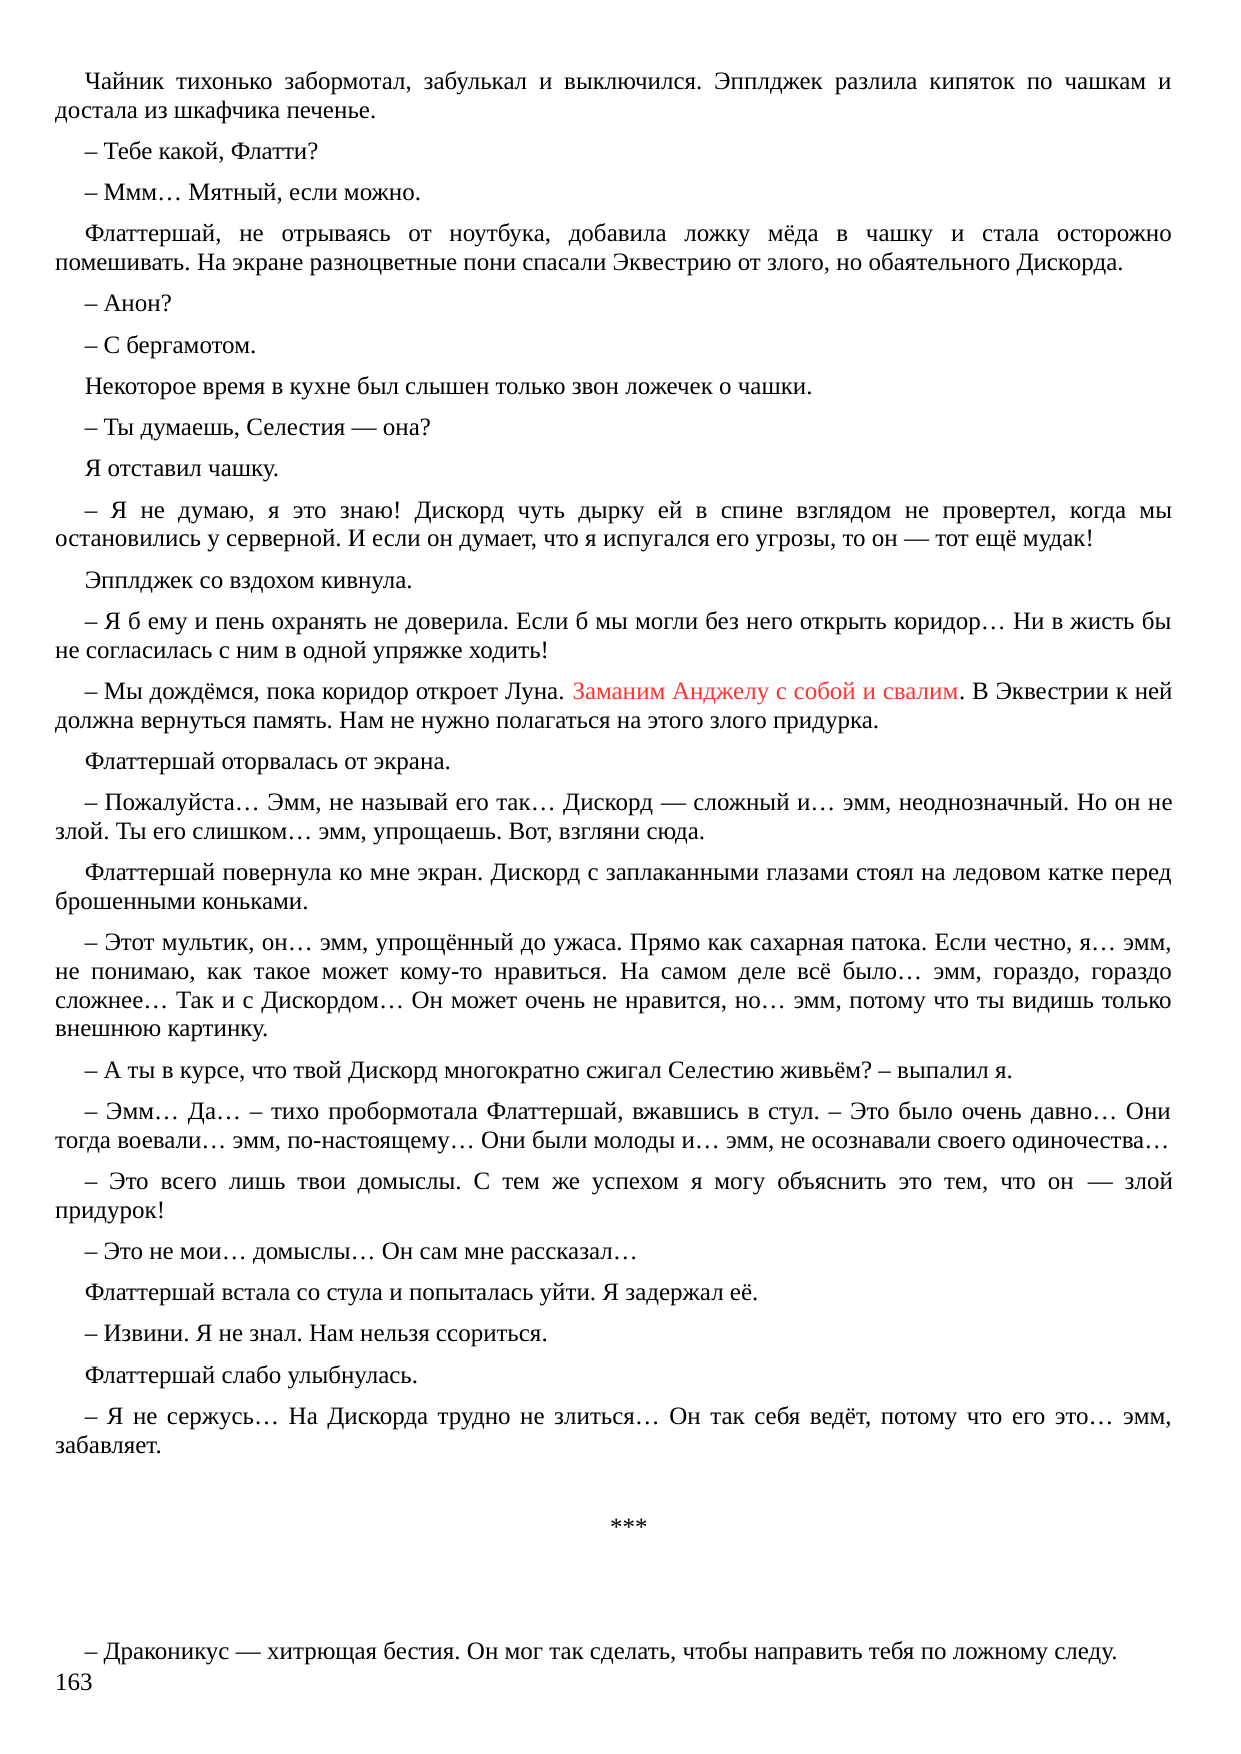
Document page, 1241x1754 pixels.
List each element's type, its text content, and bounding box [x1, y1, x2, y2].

text – Тебе какой, Флатти? [55, 136, 1173, 165]
text Флаттершай повернула ко мне экран. Дискорд с заплаканными глазами стоял на ледовом катке перед брошенными коньками. [55, 857, 1173, 915]
text – Эмм… Да… – тихо пробормотала Флаттершай, вжавшись в стул. – Это было очень давно… Они тогда воевали… эмм, по-настоящему… Они были молоды и… эмм, не осознавали своего одиночества… [55, 1096, 1173, 1153]
text Флаттершай встала со стула и попыталась уйти. Я задержал её. [55, 1277, 1173, 1306]
text – Ммм… Мятный, если можно. [55, 177, 1173, 206]
text – Драконикус — хитрющая бестия. Он мог так сделать, чтобы направить тебя по ложному следу. [55, 1636, 1173, 1665]
text – С бергамотом. [55, 330, 1173, 358]
text – Я не сержусь… На Дискорда трудно не злиться… Он так себя ведёт, потому что его это… эмм, забавляет. [55, 1401, 1173, 1458]
text – Это не мои… домыслы… Он сам мне рассказал… [55, 1236, 1173, 1265]
text Чайник тихонько забормотал, забулькал и выключился. Эпплджек разлила кипяток по чашкам и достала из шкафчика печенье. [55, 66, 1173, 123]
text *** [55, 1512, 1173, 1541]
text – А ты в курсе, что твой Дискорд многократно сжигал Селестию живьём? – выпалил я. [55, 1055, 1173, 1083]
text Эпплджек со вздохом кивнула. [55, 565, 1173, 593]
text Некоторое время в кухне был слышен только звон ложечек о чашки. [55, 371, 1173, 400]
text Флаттершай оторвалась от экрана. [55, 746, 1173, 775]
text – Ты думаешь, Селестия — она? [55, 412, 1173, 441]
text – Анон? [55, 288, 1173, 317]
text – Это всего лишь твои домыслы. С тем же успехом я могу объяснить это тем, что он — злой придурок! [55, 1166, 1173, 1223]
text – Пожалуйста… Эмм, не называй его так… Дискорд — сложный и… эмм, неоднозначный. Но он не злой. Ты его слишком… эмм, упрощаешь. Вот, взгляни сюда. [55, 787, 1173, 845]
text – Я б ему и пень охранять не доверила. Если б мы могли без него открыть коридор… Ни в жисть бы не согласилась с ним в одной упряжке ходить! [55, 606, 1173, 663]
text Флаттершай, не отрываясь от ноутбука, добавила ложку мёда в чашку и стала осторожно помешивать. На экране разноцветные пони спасали Эквестрию от злого, но обаятельного Дискорда. [55, 218, 1173, 276]
text Я отставил чашку. [55, 453, 1173, 482]
text – Мы дождёмся, пока коридор откроет Луна. Заманим Анджелу с собой и свалим. В Эквестрии к ней должна вернуться память. Нам не нужно полагаться на этого злого придурка. [55, 676, 1173, 733]
text – Этот мультик, он… эмм, упрощённый до ужаса. Прямо как сахарная патока. Если честно, я… эмм, не понимаю, как такое может кому-то нравиться. На самом деле всё было… эмм, гораздо, гораздо сложнее… Так и с Дискордом… Он может очень не нравится, но… эмм, потому что ты видишь только внешнюю картинку. [55, 927, 1173, 1042]
text – Извини. Я не знал. Нам нельзя ссориться. [55, 1318, 1173, 1347]
text – Я не думаю, я это знаю! Дискорд чуть дырку ей в спине взглядом не провертел, когда мы остановились у серверной. И если он думает, что я испугался его угрозы, то он — тот ещё мудак! [55, 495, 1173, 552]
text Флаттершай слабо улыбнулась. [55, 1360, 1173, 1388]
